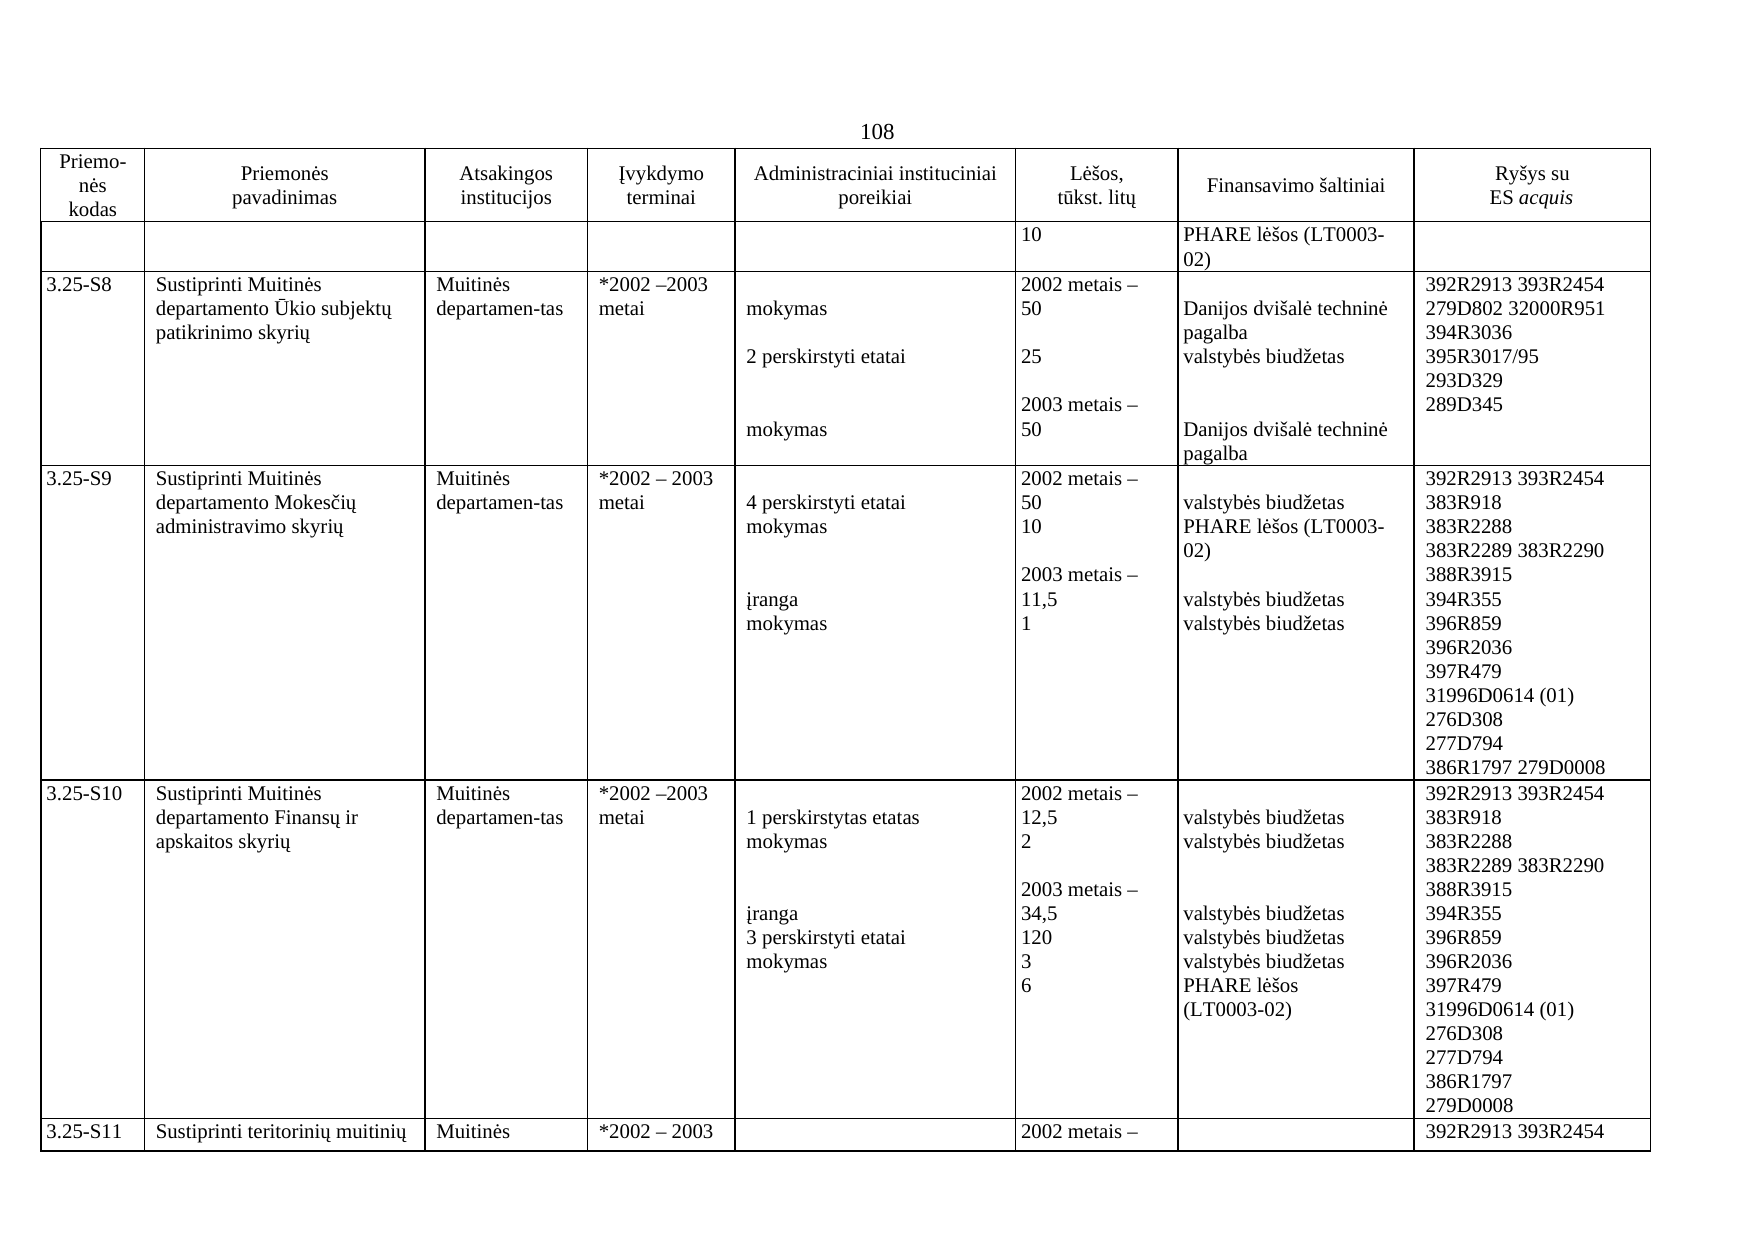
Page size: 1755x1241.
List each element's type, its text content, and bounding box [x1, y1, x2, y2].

table_cell Muitinės departamen-tas [426, 272, 587, 464]
table_cell [145, 222, 424, 271]
table_cell 2002 metais – 50 10 2003 metais – 11,5 1 [1016, 466, 1177, 779]
table_header Finansavimo šaltiniai [1179, 149, 1413, 221]
table_cell 392R2913 393R2454 279D802 32000R951 394R3036 395R3017/95 293D329 289D345 [1415, 272, 1650, 464]
table_header Lėšos, tūkst. litų [1016, 149, 1177, 221]
table_cell 392R2913 393R2454 [1415, 1119, 1650, 1150]
table_cell Sustiprinti teritorinių muitinių [145, 1119, 424, 1150]
table_header Ryšys su ES acquis [1415, 149, 1650, 221]
table_cell mokymas 2 perskirstyti etatai mokymas [736, 272, 1015, 464]
table_header Administraciniai instituciniai poreikiai [736, 149, 1015, 221]
table_cell *2002 –2003 metai [588, 272, 734, 464]
table_cell 392R2913 393R2454 383R918 383R2288 383R2289 383R2290 388R3915 394R355 396R859 396R2036 397R479 31996D0614 (01) 276D308 277D794 386R1797 279D0008 [1415, 781, 1650, 1117]
table_cell Muitinės [426, 1119, 587, 1150]
table_cell [426, 222, 587, 271]
table_cell [1179, 1119, 1413, 1150]
table_header Priemonės pavadinimas [145, 149, 424, 221]
table_cell PHARE lėšos (LT0003-02) [1179, 222, 1413, 271]
table_cell 3.25-S10 [42, 781, 144, 1117]
table_header Atsakingos institucijos [426, 149, 587, 221]
table_header Priemo-nės kodas [41, 149, 144, 221]
table_cell valstybės biudžetas PHARE lėšos (LT0003-02) valstybės biudžetas valstybės biudžetas [1179, 466, 1413, 779]
table_cell Sustiprinti Muitinės departamento Mokesčių administravimo skyrių [145, 466, 424, 779]
table_cell [588, 222, 734, 271]
table_cell [736, 1119, 1015, 1150]
table_header Įvykdymo terminai [588, 149, 734, 221]
table_cell Sustiprinti Muitinės departamento Finansų ir apskaitos skyrių [145, 781, 424, 1117]
table_cell Muitinės departamen-tas [426, 466, 587, 779]
table_cell Danijos dvišalė techninė pagalba valstybės biudžetas Danijos dvišalė techninė pagalba [1179, 272, 1413, 464]
table_cell *2002 –2003 metai [588, 781, 734, 1117]
table_cell Sustiprinti Muitinės departamento Ūkio subjektų patikrinimo skyrių [145, 272, 424, 464]
table_cell [42, 222, 144, 271]
table_cell *2002 – 2003 [588, 1119, 734, 1150]
table_cell 10 [1016, 222, 1177, 271]
table_cell 3.25-S11 [42, 1119, 144, 1150]
table_cell [736, 222, 1015, 271]
table_cell 1 perskirstytas etatas mokymas įranga 3 perskirstyti etatai mokymas [736, 781, 1015, 1117]
table_cell [1415, 222, 1650, 271]
table_cell 2002 metais – 50 25 2003 metais – 50 [1016, 272, 1177, 464]
table_cell 3.25-S8 [42, 272, 144, 464]
table_cell 4 perskirstyti etatai mokymas įranga mokymas [736, 466, 1015, 779]
table_cell valstybės biudžetas valstybės biudžetas valstybės biudžetas valstybės biudžetas valstybės biudžetas PHARE lėšos (LT0003-02) [1179, 781, 1413, 1117]
table_cell *2002 – 2003 metai [588, 466, 734, 779]
table_cell 3.25-S9 [42, 466, 144, 779]
table_cell 392R2913 393R2454 383R918 383R2288 383R2289 383R2290 388R3915 394R355 396R859 396R2036 397R479 31996D0614 (01) 276D308 277D794 386R1797 279D0008 [1415, 466, 1650, 779]
table_cell 2002 metais – [1016, 1119, 1177, 1150]
table_cell Muitinės departamen-tas [426, 781, 587, 1117]
table_cell 2002 metais – 12,5 2 2003 metais – 34,5 120 3 6 [1016, 781, 1177, 1117]
